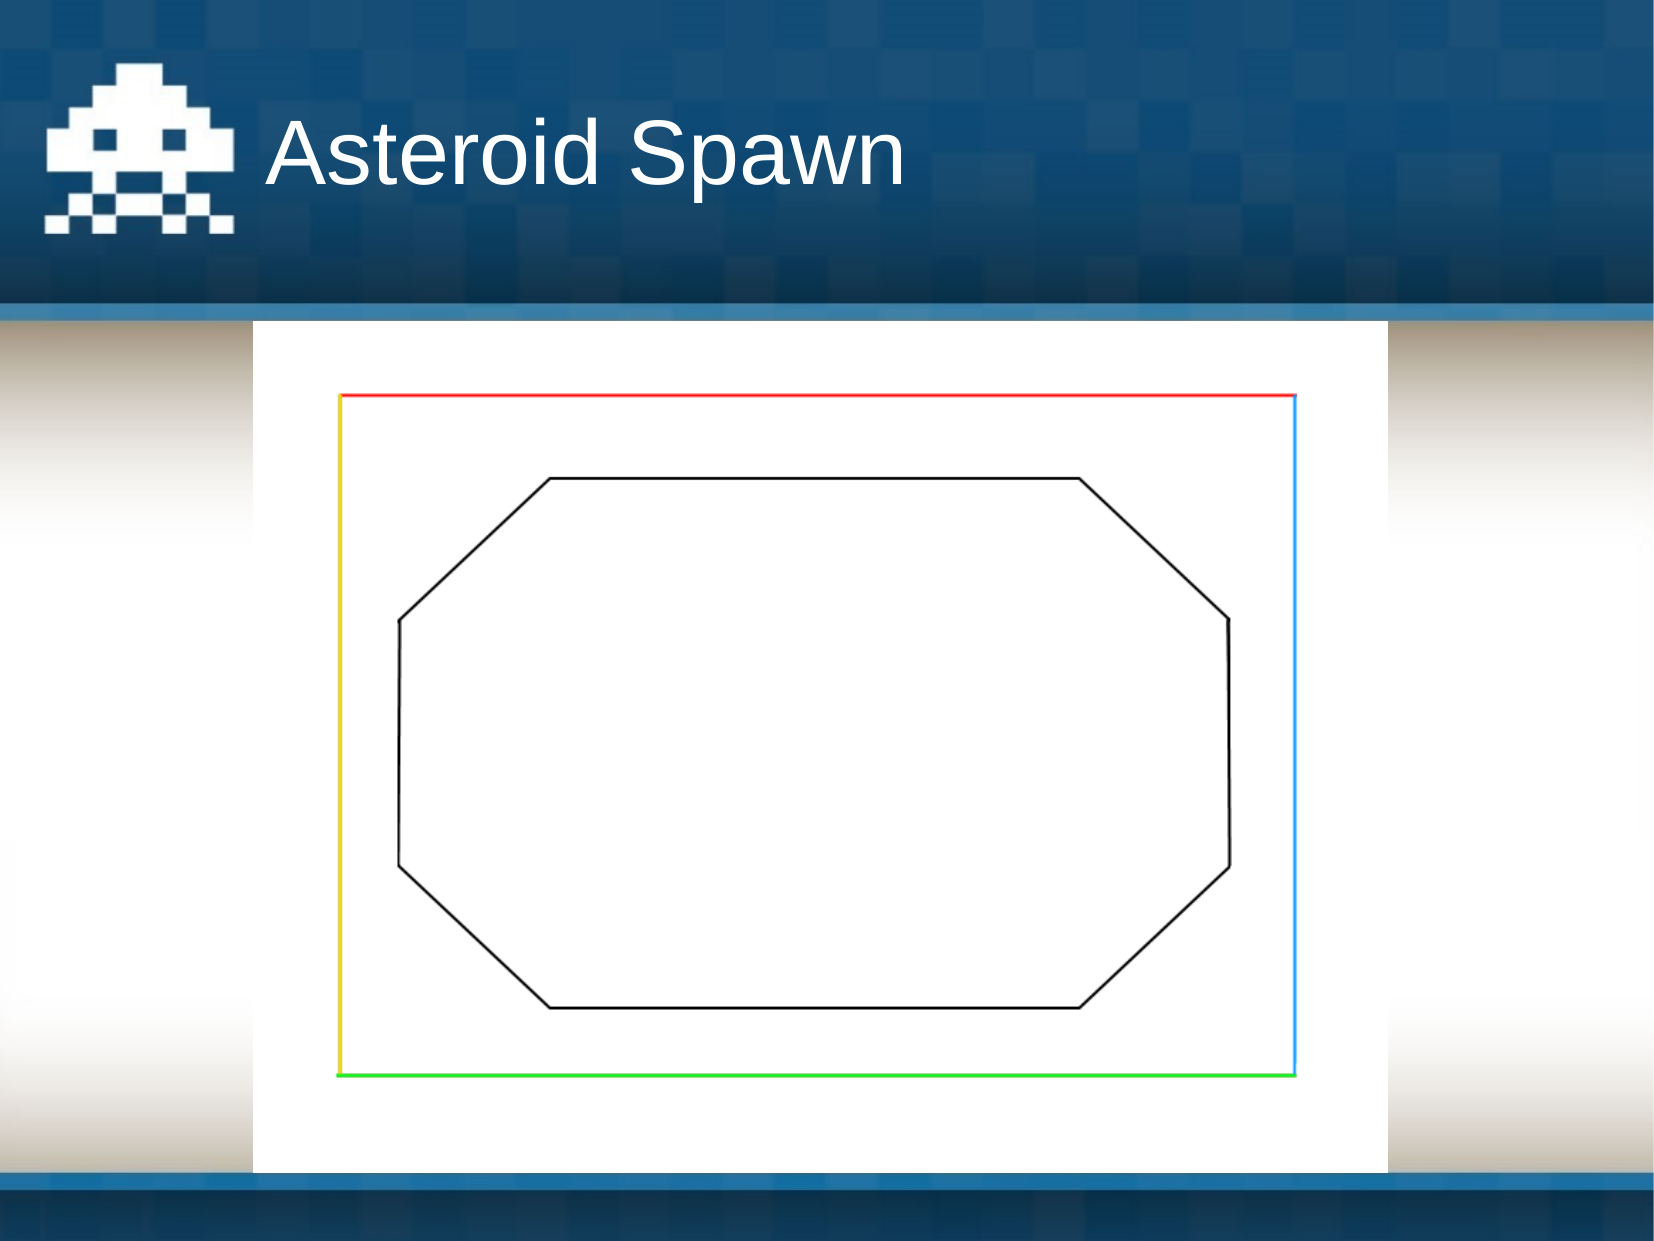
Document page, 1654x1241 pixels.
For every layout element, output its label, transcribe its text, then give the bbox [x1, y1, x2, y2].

picture [0, 0, 1654, 1241]
title Asteroid Spawn [265, 49, 1571, 257]
